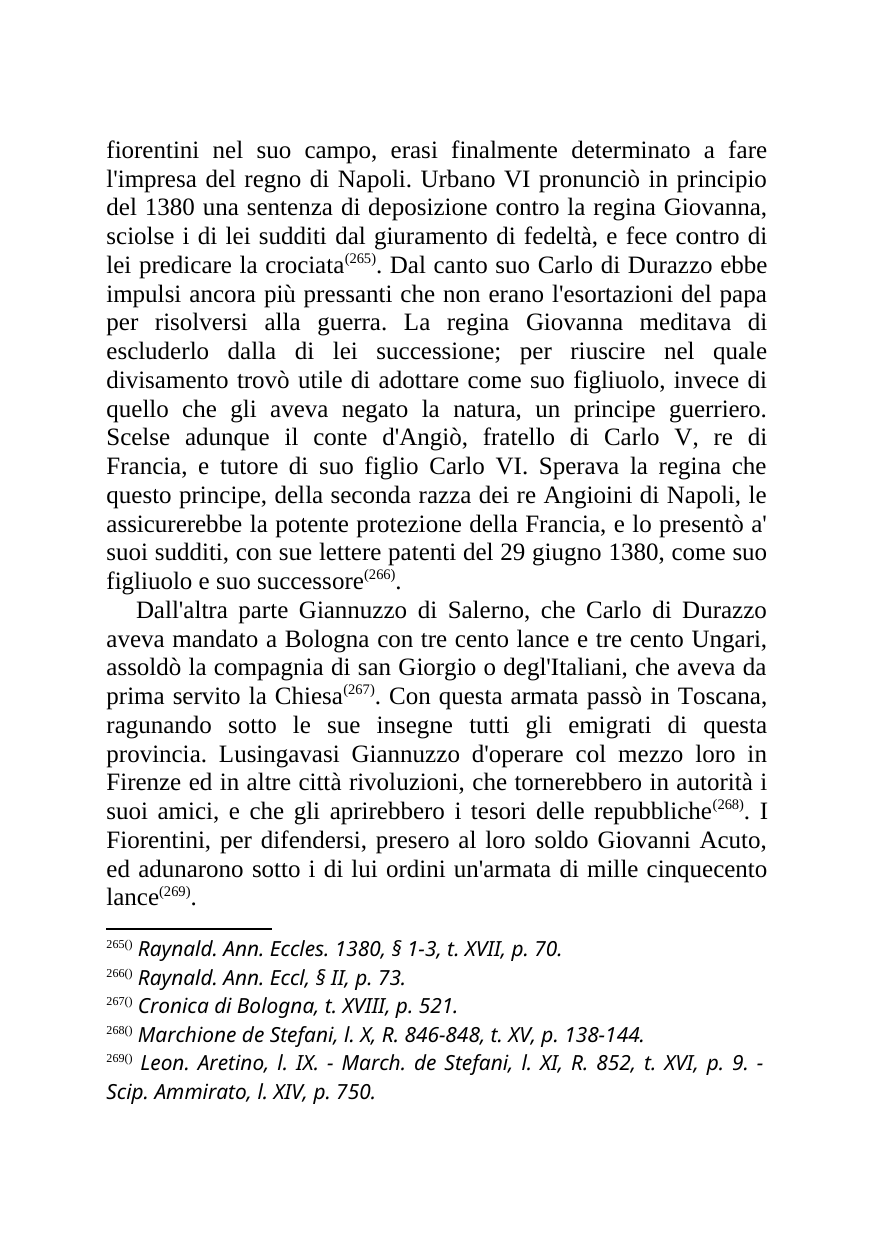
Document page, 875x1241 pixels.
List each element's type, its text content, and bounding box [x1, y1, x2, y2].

text () Raynald. Ann. Eccles. 1380, § 1-3, t. XVII, p. 70. [106, 934, 768, 963]
text () Leon. Aretino, l. IX. - March. de Stefani, l. XI, R. 852, t. XVI, p. 9. - Scip. Ammirato, l. XIV, p. 750. [106, 1048, 768, 1105]
text fiorentini nel suo campo, erasi finalmente determinato a fare l'impresa del regno di Napoli. Urbano VI pronunciò in principio del 1380 una sentenza di deposizione contro la regina Giovanna, sciolse i di lei sudditi dal giuramento di fedeltà, e fece contro di lei predicare la crociata(). Dal canto suo Carlo di Durazzo ebbe impulsi ancora più pressanti che non erano l'esortazioni del papa per risolversi alla guerra. La regina Giovanna meditava di escluderlo dalla di lei successione; per riuscire nel quale divisamento trovò utile di adottare come suo figliuolo, invece di quello che gli aveva negato la natura, un principe guerriero. Scelse adunque il conte d'Angiò, fratello di Carlo V, re di Francia, e tutore di suo figlio Carlo VI. Sperava la regina che questo principe, della seconda razza dei re Angioini di Napoli, le assicurerebbe la potente protezione della Francia, e lo presentò a' suoi sudditi, con sue lettere patenti del 29 giugno 1380, come suo figliuolo e suo successore(). [106, 135, 768, 595]
text Dall'altra parte Giannuzzo di Salerno, che Carlo di Durazzo aveva mandato a Bologna con tre cento lance e tre cento Ungari, assoldò la compagnia di san Giorgio o degl'Italiani, che aveva da prima servito la Chiesa(). Con questa armata passò in Toscana, ragunando sotto le sue insegne tutti gli emigrati di questa provincia. Lusingavasi Giannuzzo d'operare col mezzo loro in Firenze ed in altre città rivoluzioni, che tornerebbero in autorità i suoi amici, e che gli aprirebbero i tesori delle repubbliche(). I Fiorentini, per difendersi, presero al loro soldo Giovanni Acuto, ed adunarono sotto i di lui ordini un'armata di mille cinquecento lance(). [106, 595, 768, 911]
text () Marchione de Stefani, l. X, R. 846-848, t. XV, p. 138-144. [106, 1020, 768, 1048]
text () Raynald. Ann. Eccl, § II, p. 73. [106, 963, 768, 991]
text () Cronica di Bologna, t. XVIII, p. 521. [106, 991, 768, 1020]
